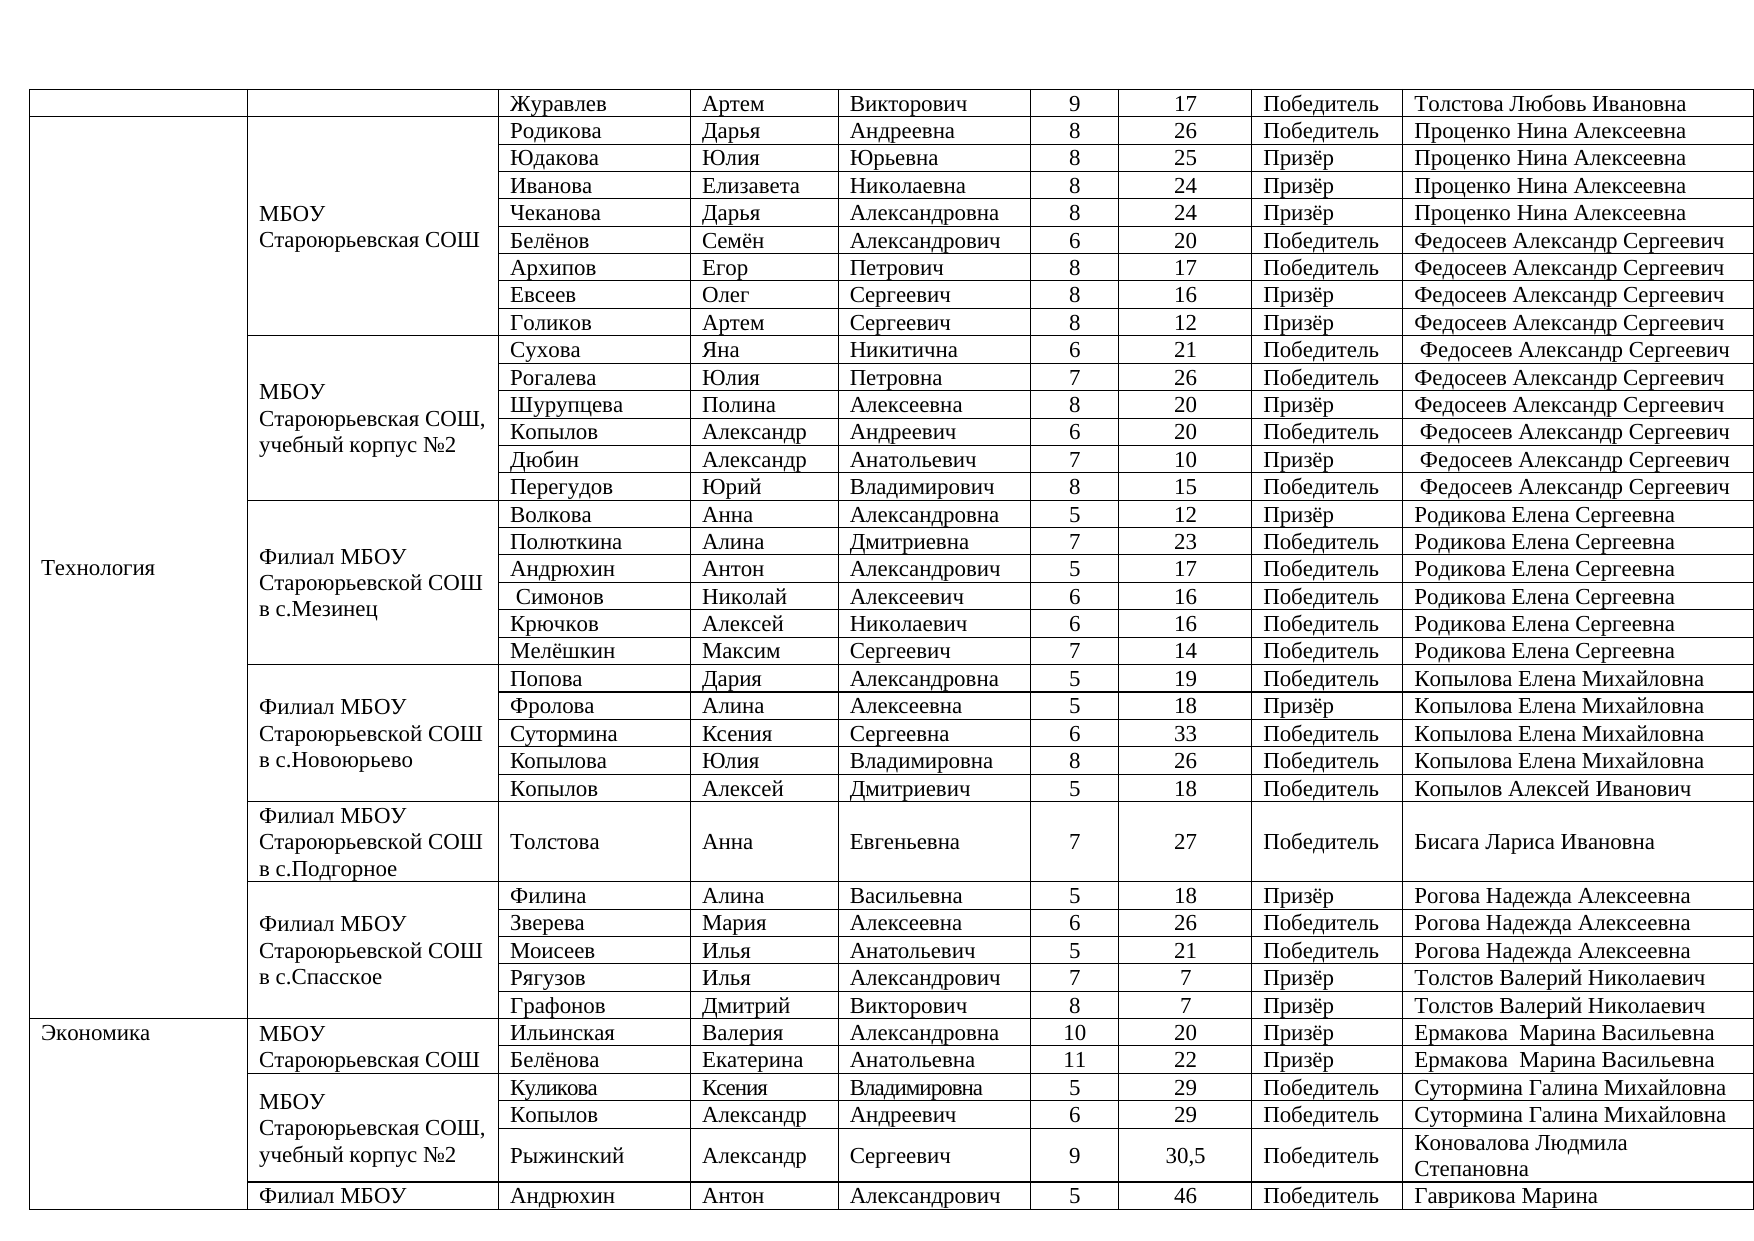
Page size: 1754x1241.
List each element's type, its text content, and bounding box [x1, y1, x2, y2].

table_cell Иванова [499, 172, 690, 198]
table_cell Андреевна [839, 117, 1030, 143]
table_cell 20 [1119, 391, 1251, 417]
table_cell Победитель [1252, 336, 1402, 363]
table_cell Семён [691, 227, 838, 253]
table_cell 9 [1031, 90, 1118, 116]
table_cell Александр [691, 446, 838, 472]
table_cell Ермакова Марина Васильевна [1403, 1046, 1753, 1073]
table_cell Белёнова [499, 1046, 690, 1073]
table_cell Илья [691, 964, 838, 991]
table_cell Симонов [499, 583, 690, 609]
table_cell Сергеевич [839, 281, 1030, 308]
table_cell Зверева [499, 910, 690, 936]
table_cell Алексей [691, 775, 838, 801]
table_cell Призёр [1252, 199, 1402, 226]
table_cell Алексеевна [839, 391, 1030, 417]
table_cell 7 [1031, 446, 1118, 472]
table_cell 8 [1031, 254, 1118, 280]
table_cell Победитель [1252, 1183, 1402, 1209]
table_cell Призёр [1252, 172, 1402, 198]
table_cell 14 [1119, 638, 1251, 664]
table_cell 10 [1119, 446, 1251, 472]
table_cell Филиал МБОУ Староюрьевской СОШ в с.Спасское [248, 882, 498, 1018]
table_cell 8 [1031, 117, 1118, 143]
table_cell 16 [1119, 583, 1251, 609]
table_cell 12 [1119, 309, 1251, 335]
table_cell Дарья [691, 117, 838, 143]
table_cell Александровна [839, 199, 1030, 226]
table_cell Евсеев [499, 281, 690, 308]
table_cell Победитель [1252, 610, 1402, 637]
table_cell 30,5 [1119, 1129, 1251, 1181]
table_cell Александрович [839, 964, 1030, 991]
table_cell Николай [691, 583, 838, 609]
table_cell Победитель [1252, 419, 1402, 445]
table_cell Призёр [1252, 1019, 1402, 1045]
table_cell 10 [1031, 1019, 1118, 1045]
table_cell 5 [1031, 693, 1118, 719]
table_cell Евгеньевна [839, 802, 1030, 881]
table_cell Призёр [1252, 309, 1402, 335]
table_cell Филиал МБОУ [248, 1183, 498, 1209]
table_cell Сергеевна [839, 720, 1030, 746]
table_cell 7 [1119, 992, 1251, 1018]
table_cell Проценко Нина Алексеевна [1403, 117, 1753, 143]
table_cell 7 [1031, 638, 1118, 664]
table_cell Полюткина [499, 528, 690, 554]
table_cell Валерия [691, 1019, 838, 1045]
table_cell Александрович [839, 227, 1030, 253]
table_cell Васильевна [839, 882, 1030, 908]
table_cell Призёр [1252, 964, 1402, 991]
table_cell 8 [1031, 391, 1118, 417]
table_cell Николаевна [839, 172, 1030, 198]
table_cell 21 [1119, 336, 1251, 363]
table_cell 26 [1119, 747, 1251, 773]
table_cell Илья [691, 937, 838, 963]
table_cell Владимирович [839, 473, 1030, 499]
table_cell 33 [1119, 720, 1251, 746]
table_cell МБОУ Староюрьевская СОШ [248, 117, 498, 335]
table_cell Дмитриевич [839, 775, 1030, 801]
table_cell 27 [1119, 802, 1251, 881]
table_cell Федосеев Александр Сергеевич [1403, 419, 1753, 445]
table_cell Алексеевич [839, 583, 1030, 609]
table_cell МБОУ Староюрьевская СОШ, учебный корпус №2 [248, 1074, 498, 1181]
table_cell Победитель [1252, 937, 1402, 963]
table_cell Максим [691, 638, 838, 664]
table_cell Юрьевна [839, 145, 1030, 171]
table_cell Попова [499, 665, 690, 691]
table_cell Родикова Елена Сергеевна [1403, 528, 1753, 554]
table_cell Дмитриевна [839, 528, 1030, 554]
table_cell 5 [1031, 665, 1118, 691]
table_cell Алина [691, 693, 838, 719]
table_cell Толстова Любовь Ивановна [1403, 90, 1753, 116]
table_cell Толстов Валерий Николаевич [1403, 964, 1753, 991]
table_cell 8 [1031, 309, 1118, 335]
table_cell Родикова Елена Сергеевна [1403, 610, 1753, 637]
table_cell 11 [1031, 1046, 1118, 1073]
table_cell Рогалева [499, 364, 690, 390]
table_cell Сергеевич [839, 309, 1030, 335]
table_cell Копылова Елена Михайловна [1403, 720, 1753, 746]
table_cell Копылов Алексей Иванович [1403, 775, 1753, 801]
table_cell Антон [691, 555, 838, 582]
table_cell Ксения [691, 720, 838, 746]
table_cell Александрович [839, 555, 1030, 582]
table_cell 20 [1119, 227, 1251, 253]
table_cell Андрюхин [499, 1183, 690, 1209]
table_cell 18 [1119, 882, 1251, 908]
table_cell 8 [1031, 172, 1118, 198]
table_cell 22 [1119, 1046, 1251, 1073]
table_cell 6 [1031, 610, 1118, 637]
table_cell Артем [691, 309, 838, 335]
table_cell Елизавета [691, 172, 838, 198]
table_cell Толстов Валерий Николаевич [1403, 992, 1753, 1018]
table_cell Коновалова Людмила Степановна [1403, 1129, 1753, 1181]
table_cell Александрович [839, 1183, 1030, 1209]
table_cell Проценко Нина Алексеевна [1403, 145, 1753, 171]
table_cell Толстова [499, 802, 690, 881]
table_cell Победитель [1252, 528, 1402, 554]
table_cell 5 [1031, 937, 1118, 963]
table_cell Призёр [1252, 501, 1402, 527]
table_cell Алексеевна [839, 910, 1030, 936]
table_cell Юдакова [499, 145, 690, 171]
table_cell 9 [1031, 1129, 1118, 1181]
table_cell 29 [1119, 1074, 1251, 1100]
table_cell Призёр [1252, 693, 1402, 719]
table_cell Владимировна [839, 1074, 1030, 1100]
table_cell Александр [691, 419, 838, 445]
table_cell Родикова Елена Сергеевна [1403, 501, 1753, 527]
table_cell 18 [1119, 775, 1251, 801]
table_cell Победитель [1252, 117, 1402, 143]
table_cell Олег [691, 281, 838, 308]
table_cell Алексеевна [839, 693, 1030, 719]
table_cell Филиал МБОУ Староюрьевской СОШ в с.Подгорное [248, 802, 498, 881]
table_cell Викторович [839, 992, 1030, 1018]
table_cell Никитична [839, 336, 1030, 363]
table_cell Яна [691, 336, 838, 363]
table_cell 26 [1119, 117, 1251, 143]
table_cell Технология [30, 117, 247, 1018]
table_cell Дарья [691, 199, 838, 226]
table_cell Юлия [691, 747, 838, 773]
table_cell Копылова Елена Михайловна [1403, 693, 1753, 719]
table_cell Куликова [499, 1074, 690, 1100]
table_cell 18 [1119, 693, 1251, 719]
table_cell Ильинская [499, 1019, 690, 1045]
table_cell 7 [1031, 528, 1118, 554]
table_cell Фролова [499, 693, 690, 719]
table_cell Андрюхин [499, 555, 690, 582]
table_cell 8 [1031, 281, 1118, 308]
table_cell Перегудов [499, 473, 690, 499]
table_cell Дюбин [499, 446, 690, 472]
table_cell 16 [1119, 281, 1251, 308]
table_cell 16 [1119, 610, 1251, 637]
table_cell Победитель [1252, 555, 1402, 582]
table_cell Анатольевна [839, 1046, 1030, 1073]
table_cell 8 [1031, 992, 1118, 1018]
table_cell Копылов [499, 1101, 690, 1128]
table_cell 29 [1119, 1101, 1251, 1128]
table_cell Федосеев Александр Сергеевич [1403, 446, 1753, 472]
table_cell 20 [1119, 419, 1251, 445]
table_cell Победитель [1252, 1101, 1402, 1128]
table_cell Мария [691, 910, 838, 936]
table_cell МБОУ Староюрьевская СОШ [248, 1019, 498, 1073]
table_cell Екатерина [691, 1046, 838, 1073]
table_cell 5 [1031, 555, 1118, 582]
table_cell Федосеев Александр Сергеевич [1403, 473, 1753, 499]
table_cell Сутормина Галина Михайловна [1403, 1101, 1753, 1128]
table_cell Экономика [30, 1019, 247, 1209]
table_cell 8 [1031, 199, 1118, 226]
table_cell Федосеев Александр Сергеевич [1403, 254, 1753, 280]
table_cell Копылова Елена Михайловна [1403, 665, 1753, 691]
table_cell 7 [1119, 964, 1251, 991]
table_cell Родикова Елена Сергеевна [1403, 583, 1753, 609]
table_cell [248, 90, 498, 116]
table_cell Призёр [1252, 882, 1402, 908]
table_cell Андреевич [839, 1101, 1030, 1128]
table_cell 6 [1031, 910, 1118, 936]
table_cell Родикова Елена Сергеевна [1403, 638, 1753, 664]
table_cell 25 [1119, 145, 1251, 171]
table_cell Дария [691, 665, 838, 691]
table_cell Белёнов [499, 227, 690, 253]
table_cell Копылов [499, 419, 690, 445]
table_cell Победитель [1252, 227, 1402, 253]
table_cell Родикова [499, 117, 690, 143]
table_cell Рыжинский [499, 1129, 690, 1181]
table_cell Призёр [1252, 1046, 1402, 1073]
table_cell 5 [1031, 775, 1118, 801]
table_cell Призёр [1252, 446, 1402, 472]
table_cell Победитель [1252, 254, 1402, 280]
table_cell Волкова [499, 501, 690, 527]
table_cell 8 [1031, 473, 1118, 499]
table_cell 5 [1031, 1183, 1118, 1209]
table_cell 17 [1119, 555, 1251, 582]
table_cell Алексей [691, 610, 838, 637]
table_cell Победитель [1252, 1129, 1402, 1181]
table_cell Александр [691, 1129, 838, 1181]
table_cell Призёр [1252, 992, 1402, 1018]
table_cell Копылов [499, 775, 690, 801]
table_cell Артем [691, 90, 838, 116]
table_cell 8 [1031, 145, 1118, 171]
table_cell Рягузов [499, 964, 690, 991]
table_cell Ермакова Марина Васильевна [1403, 1019, 1753, 1045]
table_cell 5 [1031, 882, 1118, 908]
table_cell Федосеев Александр Сергеевич [1403, 309, 1753, 335]
table_cell Рогова Надежда Алексеевна [1403, 910, 1753, 936]
table_cell Анатольевич [839, 937, 1030, 963]
table_cell Гаврикова Марина [1403, 1183, 1753, 1209]
table_cell Егор [691, 254, 838, 280]
table_cell Андреевич [839, 419, 1030, 445]
table_cell 23 [1119, 528, 1251, 554]
table_cell Алина [691, 528, 838, 554]
table_cell Владимировна [839, 747, 1030, 773]
table_cell Голиков [499, 309, 690, 335]
table_cell МБОУ Староюрьевская СОШ, учебный корпус №2 [248, 336, 498, 499]
table_cell 17 [1119, 254, 1251, 280]
table_cell Проценко Нина Алексеевна [1403, 172, 1753, 198]
table_cell 6 [1031, 720, 1118, 746]
table_cell Юрий [691, 473, 838, 499]
table_cell 17 [1119, 90, 1251, 116]
table_cell Сухова [499, 336, 690, 363]
table_cell Шурупцева [499, 391, 690, 417]
table_cell Моисеев [499, 937, 690, 963]
table_cell Николаевич [839, 610, 1030, 637]
table_cell 26 [1119, 910, 1251, 936]
table_cell 7 [1031, 802, 1118, 881]
table_cell Филина [499, 882, 690, 908]
table_cell Федосеев Александр Сергеевич [1403, 391, 1753, 417]
table_cell Антон [691, 1183, 838, 1209]
table_cell Александровна [839, 1019, 1030, 1045]
table_cell 6 [1031, 583, 1118, 609]
table_cell Победитель [1252, 1074, 1402, 1100]
table_cell Анатольевич [839, 446, 1030, 472]
table_cell Ксения [691, 1074, 838, 1100]
table_cell Призёр [1252, 391, 1402, 417]
table_cell 24 [1119, 172, 1251, 198]
table_cell 6 [1031, 1101, 1118, 1128]
table_cell 7 [1031, 964, 1118, 991]
table_cell [30, 90, 247, 116]
table_cell Мелёшкин [499, 638, 690, 664]
table_cell 26 [1119, 364, 1251, 390]
table_cell 21 [1119, 937, 1251, 963]
table_cell Копылова [499, 747, 690, 773]
table_cell Филиал МБОУ Староюрьевской СОШ в с.Мезинец [248, 501, 498, 664]
table_cell 20 [1119, 1019, 1251, 1045]
table_cell Победитель [1252, 720, 1402, 746]
table_cell Победитель [1252, 583, 1402, 609]
table_cell Проценко Нина Алексеевна [1403, 199, 1753, 226]
table_cell Чеканова [499, 199, 690, 226]
table_cell Сергеевич [839, 638, 1030, 664]
table_cell Полина [691, 391, 838, 417]
table_cell Сутормина Галина Михайловна [1403, 1074, 1753, 1100]
table_cell Рогова Надежда Алексеевна [1403, 882, 1753, 908]
table_cell Победитель [1252, 802, 1402, 881]
table_cell Победитель [1252, 364, 1402, 390]
table_cell Журавлев [499, 90, 690, 116]
table_cell Алина [691, 882, 838, 908]
table_cell Победитель [1252, 90, 1402, 116]
table_cell 8 [1031, 747, 1118, 773]
table_cell 5 [1031, 501, 1118, 527]
table_cell Крючков [499, 610, 690, 637]
table_cell Петровна [839, 364, 1030, 390]
table_cell 6 [1031, 227, 1118, 253]
table_cell Викторович [839, 90, 1030, 116]
table_cell Юлия [691, 145, 838, 171]
table_cell Федосеев Александр Сергеевич [1403, 281, 1753, 308]
table_cell Призёр [1252, 281, 1402, 308]
table_cell Победитель [1252, 910, 1402, 936]
table_cell Победитель [1252, 665, 1402, 691]
table_cell Победитель [1252, 747, 1402, 773]
table_cell 12 [1119, 501, 1251, 527]
table_cell Филиал МБОУ Староюрьевской СОШ в с.Новоюрьево [248, 665, 498, 801]
table_cell Сутормина [499, 720, 690, 746]
table_cell Бисага Лариса Ивановна [1403, 802, 1753, 881]
table_cell Родикова Елена Сергеевна [1403, 555, 1753, 582]
table_cell 46 [1119, 1183, 1251, 1209]
table_cell Федосеев Александр Сергеевич [1403, 227, 1753, 253]
table_cell Федосеев Александр Сергеевич [1403, 364, 1753, 390]
table_cell Призёр [1252, 145, 1402, 171]
table_cell 19 [1119, 665, 1251, 691]
table_cell 6 [1031, 419, 1118, 445]
table_cell 15 [1119, 473, 1251, 499]
table_cell Копылова Елена Михайловна [1403, 747, 1753, 773]
table_cell Петрович [839, 254, 1030, 280]
table_cell Александр [691, 1101, 838, 1128]
table_cell Архипов [499, 254, 690, 280]
table_cell Рогова Надежда Алексеевна [1403, 937, 1753, 963]
table_cell Александровна [839, 665, 1030, 691]
table_cell Победитель [1252, 775, 1402, 801]
table_cell 5 [1031, 1074, 1118, 1100]
table_cell Дмитрий [691, 992, 838, 1018]
table_cell Федосеев Александр Сергеевич [1403, 336, 1753, 363]
table_cell Победитель [1252, 638, 1402, 664]
table_cell Графонов [499, 992, 690, 1018]
table_cell 7 [1031, 364, 1118, 390]
table_cell Победитель [1252, 473, 1402, 499]
table_cell Анна [691, 501, 838, 527]
table_cell Юлия [691, 364, 838, 390]
table_cell 24 [1119, 199, 1251, 226]
table_cell 6 [1031, 336, 1118, 363]
table_cell Анна [691, 802, 838, 881]
table_cell Александровна [839, 501, 1030, 527]
table_cell Сергеевич [839, 1129, 1030, 1181]
